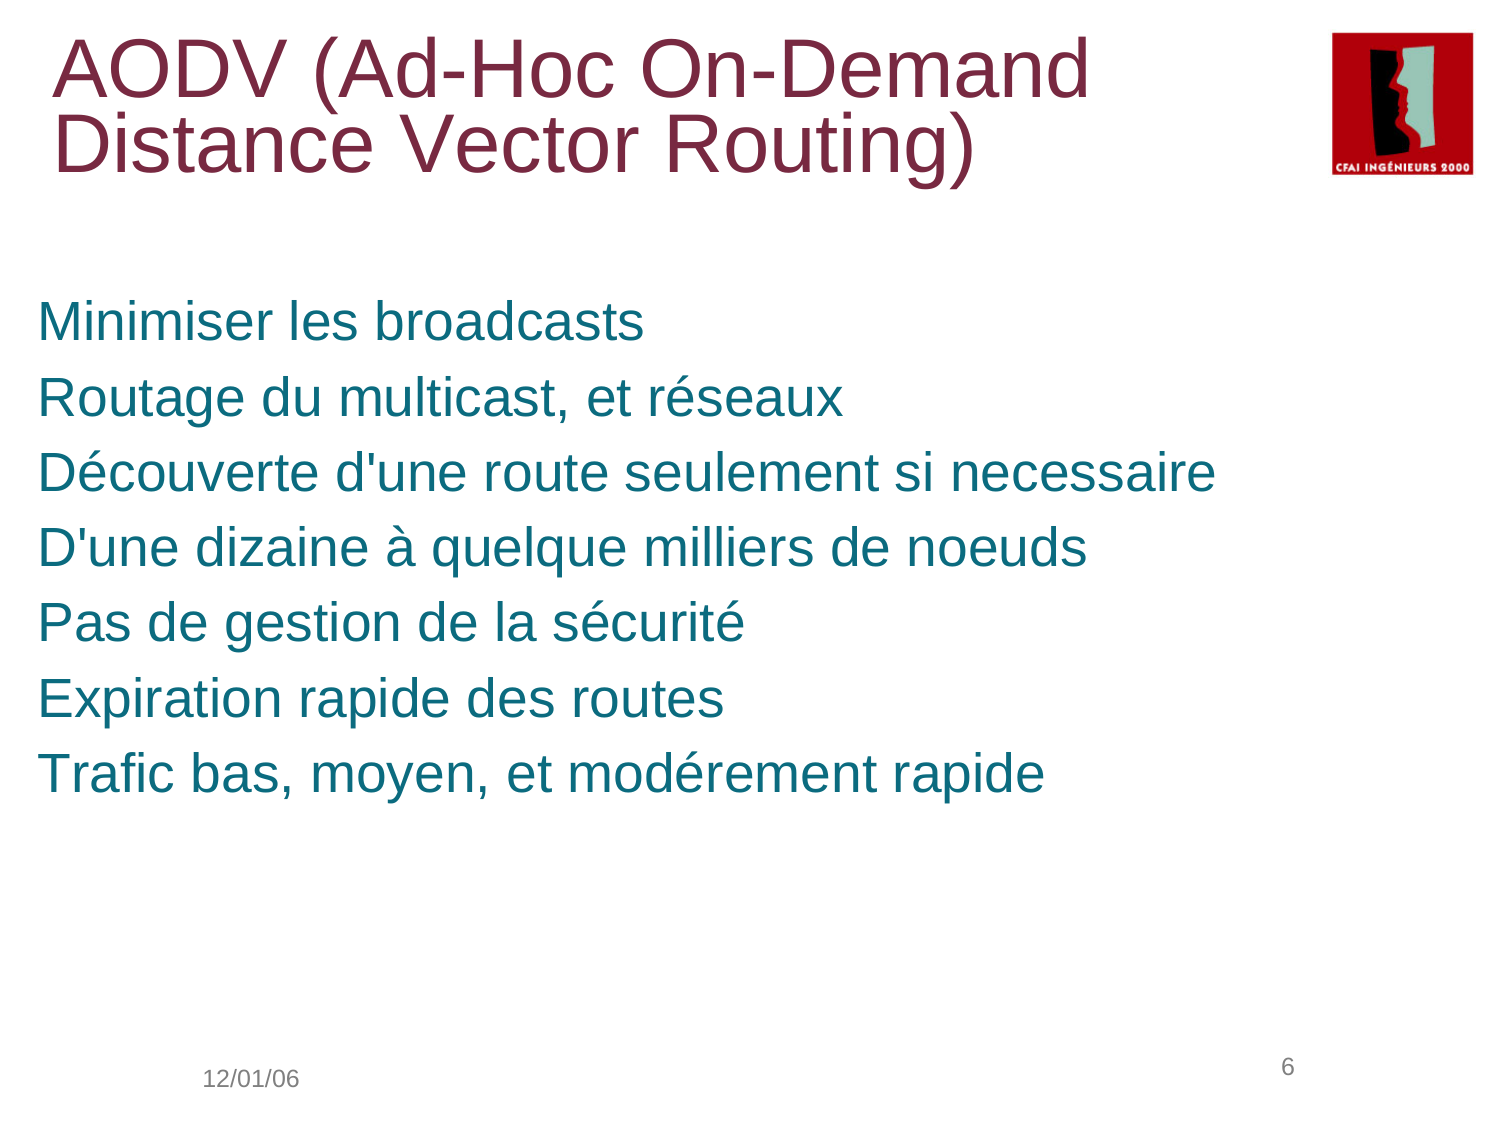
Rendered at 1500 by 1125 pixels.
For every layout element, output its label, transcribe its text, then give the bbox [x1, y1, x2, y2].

list Minimiser les broadcasts Routage du multicast, et réseaux Découverte d'une route seulement si necessaire D'une dizaine à quelque milliers de noeuds Pas de gestion de la sécurité Expiration rapide des routes Trafic bas, moyen, et modérement rapide [37, 290, 1460, 939]
picture [1328, 29, 1477, 178]
title AODV (Ad-Hoc On-Demand Distance Vector Routing) [37, 21, 1326, 204]
